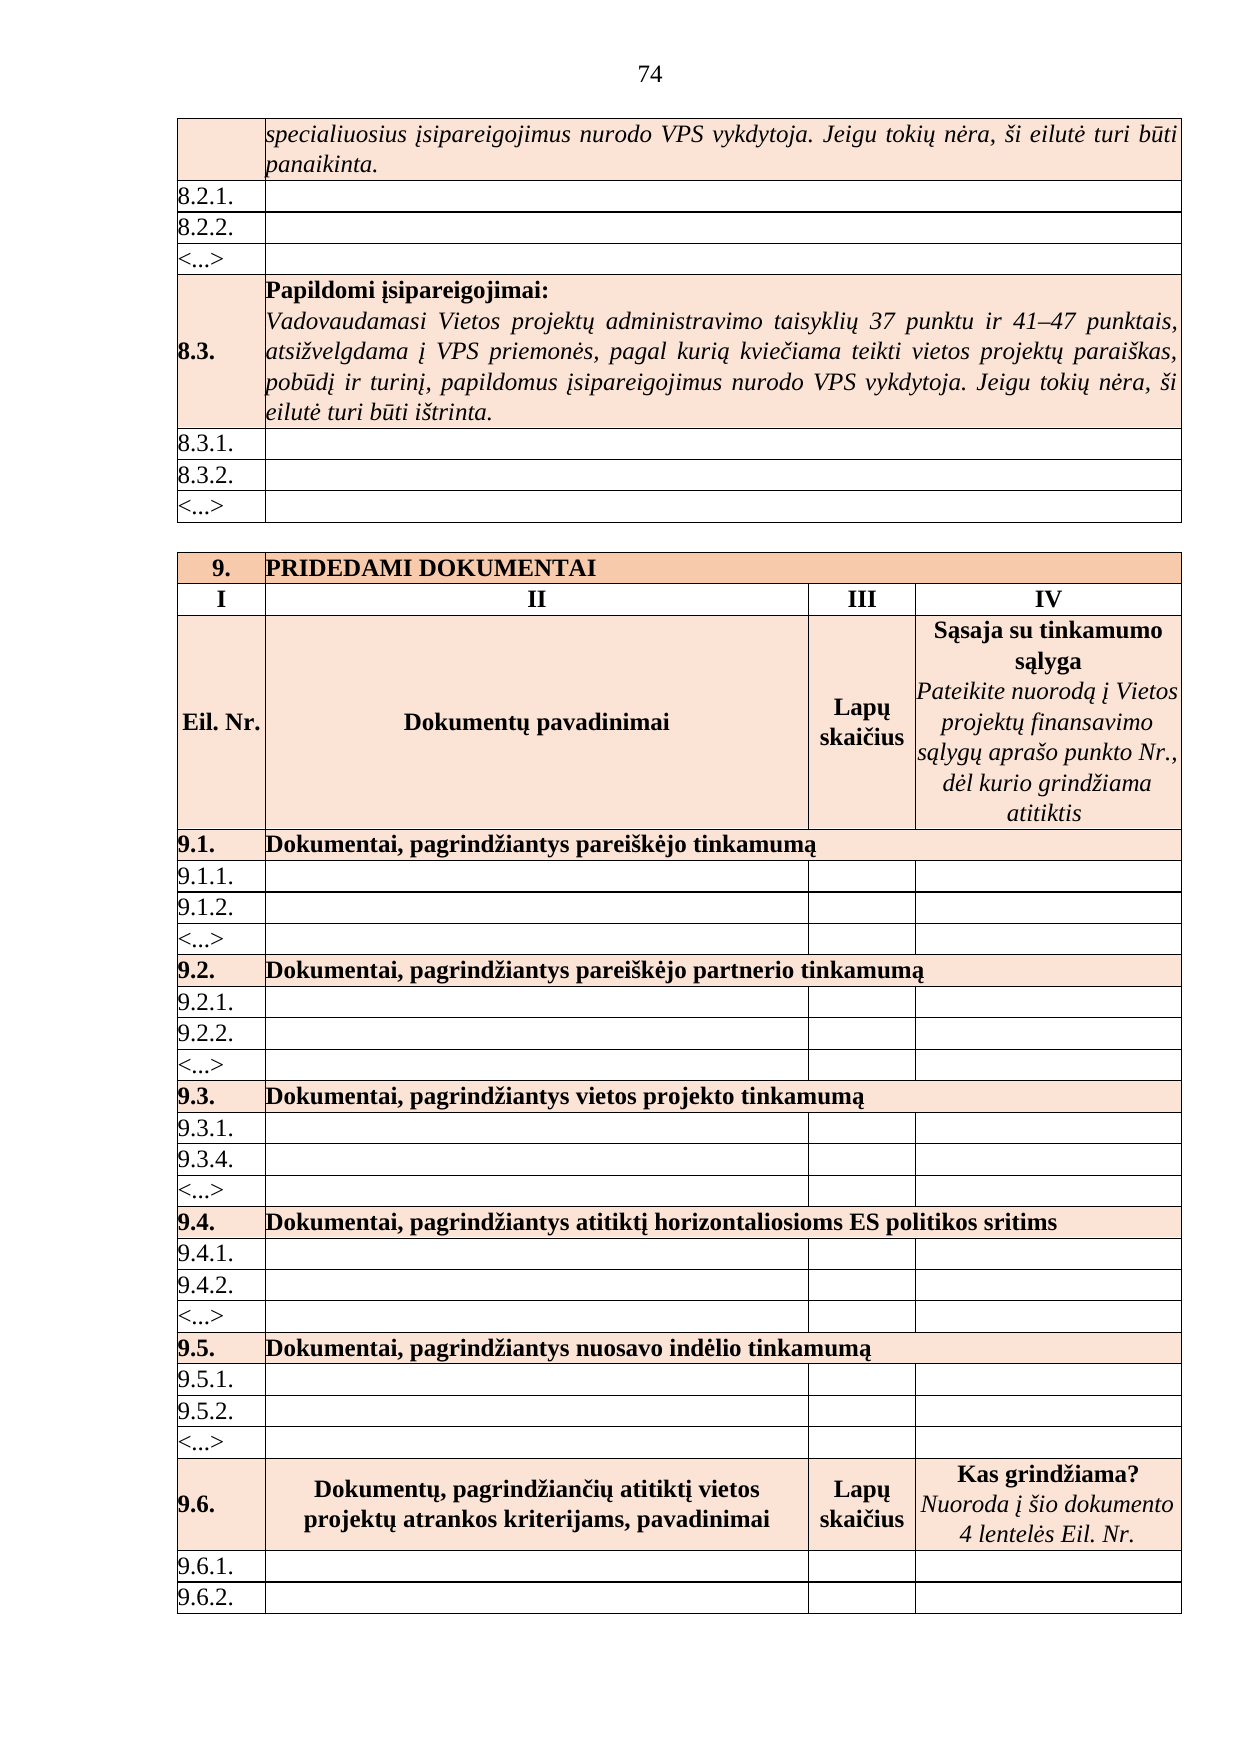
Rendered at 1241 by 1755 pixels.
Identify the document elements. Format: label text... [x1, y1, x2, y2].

table_cell [809, 1583, 915, 1613]
table_cell [266, 1427, 808, 1458]
table_header PRIDEDAMI DOKUMENTAI [266, 553, 1181, 583]
table_cell 9.4. [178, 1207, 265, 1237]
table_cell [266, 1583, 808, 1613]
table_cell [266, 1301, 808, 1332]
table_cell [809, 1050, 915, 1080]
table_cell Eil. Nr. [178, 616, 265, 828]
table_cell 9.6.2. [178, 1583, 265, 1613]
table_cell [809, 1551, 915, 1581]
table_cell 9.1.1. [178, 861, 265, 891]
table_cell [266, 213, 1181, 243]
table_cell 9.6.1. [178, 1551, 265, 1581]
table_cell [916, 1396, 1181, 1426]
table_cell [916, 1239, 1181, 1269]
table_cell 9.4.1. [178, 1239, 265, 1269]
table_cell [809, 1270, 915, 1300]
table_cell 9.5.1. [178, 1364, 265, 1395]
table_cell [809, 861, 915, 891]
table_cell [916, 987, 1181, 1017]
table_cell [916, 1144, 1181, 1174]
table_cell [266, 1396, 808, 1426]
table_cell [916, 1301, 1181, 1332]
table_cell [809, 1239, 915, 1269]
table_cell [916, 1050, 1181, 1080]
table_cell 9.5. [178, 1333, 265, 1363]
table_cell <...> [178, 1176, 265, 1206]
table_cell II [266, 584, 808, 614]
table_cell [916, 1583, 1181, 1613]
table_cell [266, 429, 1181, 459]
table_cell Lapų skaičius [809, 616, 915, 828]
table_cell 8.2.2. [178, 213, 265, 243]
table_cell Dokumentai, pagrindžiantys nuosavo indėlio tinkamumą [266, 1333, 1181, 1363]
table_cell [916, 924, 1181, 954]
table_cell Kas grindžiama? Nuoroda į šio dokumento 4 lentelės Eil. Nr. [916, 1459, 1181, 1550]
table_cell [809, 1427, 915, 1458]
table_cell 9.5.2. [178, 1396, 265, 1426]
table_cell [809, 1176, 915, 1206]
table_cell [266, 861, 808, 891]
table_cell [916, 1364, 1181, 1395]
table_cell [266, 1176, 808, 1206]
table_cell Lapų skaičius [809, 1459, 915, 1550]
table_cell [266, 1113, 808, 1143]
table_cell specialiuosius įsipareigojimus nurodo VPS vykdytoja. Jeigu tokių nėra, ši eilutė turi būti panaikinta. [266, 119, 1181, 180]
table_cell Dokumentai, pagrindžiantys vietos projekto tinkamumą [266, 1081, 1181, 1112]
table_cell 8.3.1. [178, 429, 265, 459]
table_cell [266, 1144, 808, 1174]
table_cell 9.2.1. [178, 987, 265, 1017]
table_cell [809, 1301, 915, 1332]
table_cell [266, 1050, 808, 1080]
table_cell [266, 244, 1181, 274]
table_cell [916, 893, 1181, 923]
table_cell [809, 893, 915, 923]
table_cell <...> [178, 1301, 265, 1332]
table_cell [266, 987, 808, 1017]
table_cell [809, 1144, 915, 1174]
table_cell [266, 491, 1181, 522]
table_header 9. [178, 553, 265, 583]
table_cell <...> [178, 924, 265, 954]
table_cell <...> [178, 1050, 265, 1080]
table_cell I [178, 584, 265, 614]
table_cell [266, 460, 1181, 490]
table_cell [266, 1239, 808, 1269]
table_cell [916, 1176, 1181, 1206]
table_cell Dokumentų, pagrindžiančių atitiktį vietos projektų atrankos kriterijams, pavadinimai [266, 1459, 808, 1550]
table_cell [916, 1270, 1181, 1300]
table_cell [916, 1427, 1181, 1458]
table_cell 9.3.1. [178, 1113, 265, 1143]
table_cell III [809, 584, 915, 614]
table_cell [266, 1270, 808, 1300]
table_cell [266, 1364, 808, 1395]
table_cell 9.3. [178, 1081, 265, 1112]
table_cell Dokumentai, pagrindžiantys pareiškėjo tinkamumą [266, 830, 1181, 860]
table_cell [266, 1551, 808, 1581]
table_cell <...> [178, 244, 265, 274]
table_cell 9.2. [178, 955, 265, 986]
table_cell [809, 1364, 915, 1395]
table_cell [809, 987, 915, 1017]
table_cell Papildomi įsipareigojimai: Vadovaudamasi Vietos projektų administravimo taisyklių 37 punktu ir 41–47 punktais, atsižvelgdama į VPS priemonės, pagal kurią kviečiama teikti vietos projektų paraiškas, pobūdį ir turinį, papildomus įsipareigojimus nurodo VPS vykdytoja. Jeigu tokių nėra, ši eilutė turi būti ištrinta. [266, 275, 1181, 427]
table_cell [916, 1018, 1181, 1049]
table_cell [809, 1396, 915, 1426]
table_cell 9.1. [178, 830, 265, 860]
table_cell [809, 1018, 915, 1049]
table_cell 8.2.1. [178, 181, 265, 211]
table_cell 9.2.2. [178, 1018, 265, 1049]
table_cell Dokumentų pavadinimai [266, 616, 808, 828]
table_cell [266, 181, 1181, 211]
table_cell 9.1.2. [178, 893, 265, 923]
table_cell [809, 924, 915, 954]
table_cell 8.3.2. [178, 460, 265, 490]
table_cell [916, 1113, 1181, 1143]
table_cell Dokumentai, pagrindžiantys atitiktį horizontaliosioms ES politikos sritims [266, 1207, 1181, 1237]
table_cell 9.4.2. [178, 1270, 265, 1300]
table_cell 9.6. [178, 1459, 265, 1550]
table_cell 9.3.4. [178, 1144, 265, 1174]
table_cell [266, 893, 808, 923]
table_cell <...> [178, 1427, 265, 1458]
table_cell IV [916, 584, 1181, 614]
table_cell [809, 1113, 915, 1143]
table_cell 8.3. [178, 275, 265, 427]
table_cell [916, 1551, 1181, 1581]
table_cell Sąsaja su tinkamumo sąlyga Pateikite nuorodą į Vietos projektų finansavimo sąlygų aprašo punkto Nr., dėl kurio grindžiama atitiktis [916, 616, 1181, 828]
table_cell Dokumentai, pagrindžiantys pareiškėjo partnerio tinkamumą [266, 955, 1181, 986]
table_cell [266, 1018, 808, 1049]
table_cell [916, 861, 1181, 891]
table_cell [178, 119, 265, 180]
table_cell <...> [178, 491, 265, 522]
table_cell [266, 924, 808, 954]
